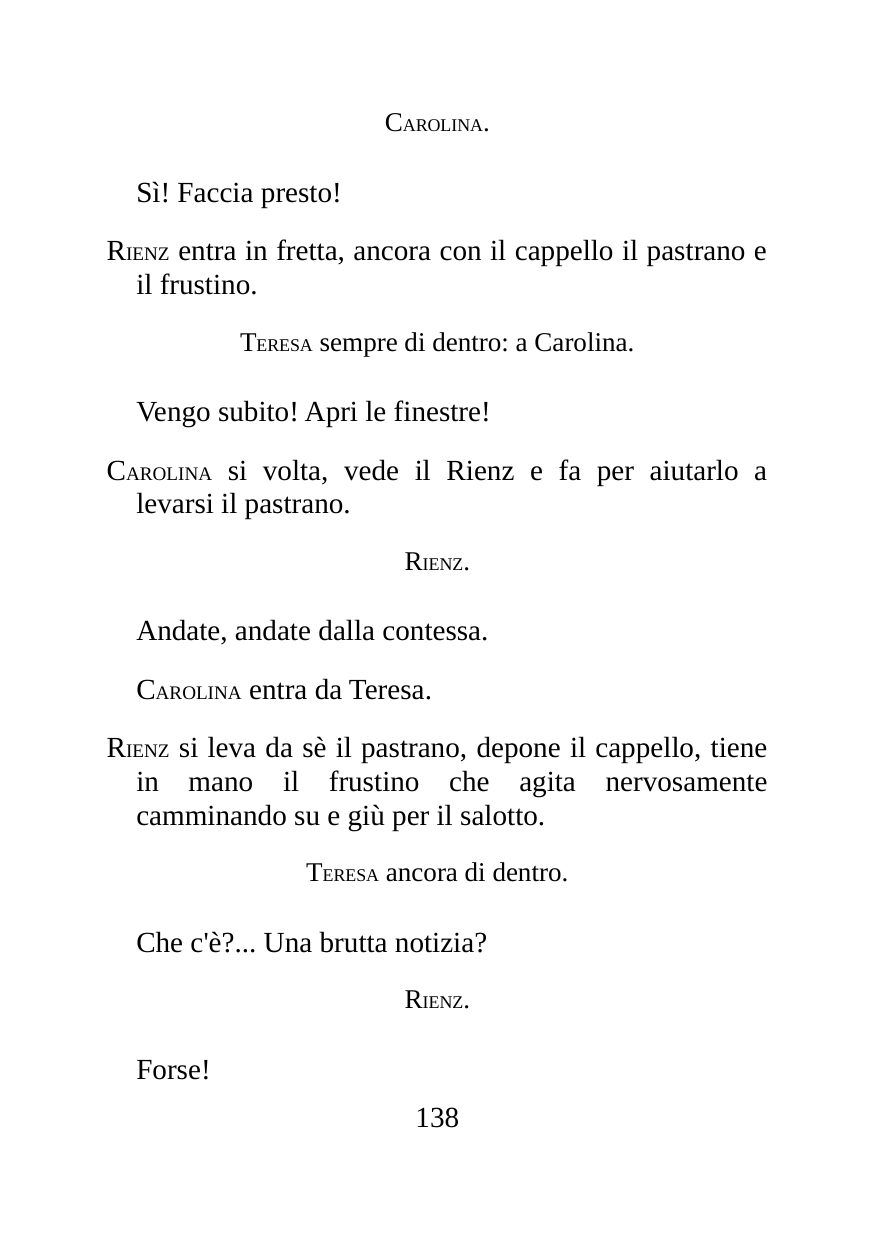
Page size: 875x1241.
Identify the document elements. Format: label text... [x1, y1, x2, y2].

text Rienz. [106, 983, 768, 1014]
text Vengo subito! Apri le finestre! [106, 394, 768, 428]
text Rienz entra in fretta, ancora con il cappello il pastrano e il frustino. [106, 233, 768, 301]
text Teresa sempre di dentro: a Carolina. [106, 326, 768, 357]
text Andate, andate dalla contessa. [106, 613, 768, 647]
text Forse! [106, 1052, 768, 1086]
text Rienz. [106, 545, 768, 576]
text Teresa ancora di dentro. [106, 856, 768, 887]
text Sì! Faccia presto! [106, 175, 768, 208]
text Carolina. [106, 106, 768, 137]
text Carolina si volta, vede il Rienz e fa per aiutarlo a levarsi il pastrano. [106, 453, 768, 520]
text Carolina entra da Teresa. [106, 672, 768, 706]
text Che c'è?... Una brutta notizia? [106, 925, 768, 958]
text Rienz si leva da sè il pastrano, depone il cappello, tiene in mano il frustino che agita nervosamente camminando su e giù per il salotto. [106, 731, 768, 831]
